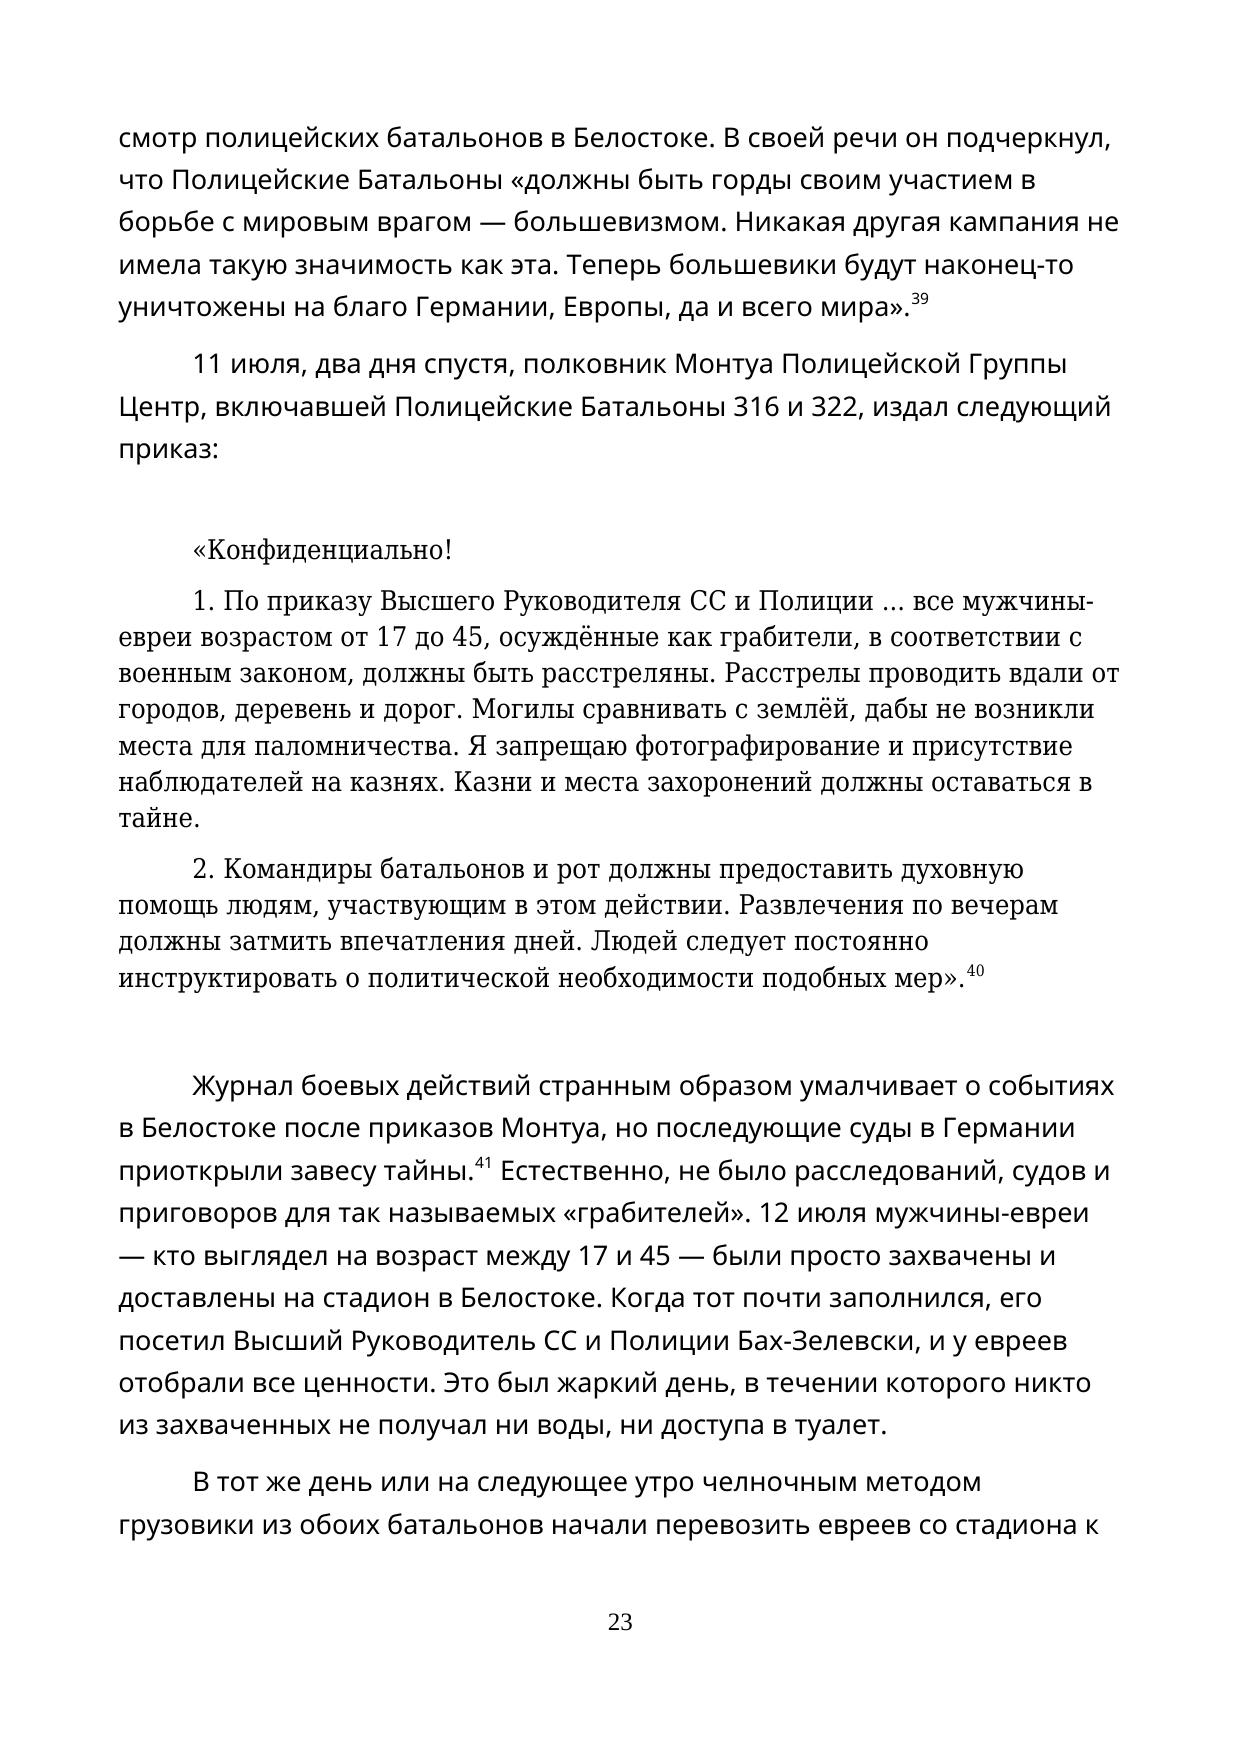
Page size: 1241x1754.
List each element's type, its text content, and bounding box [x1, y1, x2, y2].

text 2. Командиры батальонов и рот должны предоставить духовную помощь людям, участвующим в этом действии. Развлечения по вечерам должны затмить впечатления дней. Людей следует постоянно инструктировать о политической необходимости подобных мер». [118, 853, 1122, 993]
text Журнал боевых действий странным образом умалчивает о событиях в Белостоке после приказов Монтуа, но последующие суды в Германии приоткрыли завесу тайны. Естественно, не было расследований, судов и приговоров для так называемых «грабителей». 12 июля мужчины-евреи — кто выглядел на возраст между 17 и 45 — были просто захвачены и доставлены на стадион в Белостоке. Когда тот почти заполнился, его посетил Высший Руководитель СС и Полиции Бах-Зелевски, и у евреев отобрали все ценности. Это был жаркий день, в течении которого никто из захваченных не получал ни воды, ни доступа в туалет. [118, 1067, 1122, 1443]
text «Конфиденциально! [118, 534, 1122, 566]
text 1. По приказу Высшего Руководителя СС и Полиции ... все мужчины-евреи возрастом от 17 до 45, осуждённые как грабители, в соответствии с военным законом, должны быть расстреляны. Расстрелы проводить вдали от городов, деревень и дорог. Могилы сравнивать с землёй, дабы не возникли места для паломничества. Я запрещаю фотографирование и присутствие наблюдателей на казнях. Казни и места захоронений должны оставаться в тайне. [118, 585, 1122, 834]
text В тот же день или на следующее утро челночным методом грузовики из обоих батальонов начали перевозить евреев со стадиона к [118, 1463, 1122, 1542]
text смотр полицейских батальонов в Белостоке. В своей речи он подчеркнул, что Полицейские Батальоны «должны быть горды своим участием в борьбе с мировым врагом — большевизмом. Никакая другая кампания не имела такую значимость как эта. Теперь большевики будут наконец-то уничтожены на благо Германии, Европы, да и всего мира». [118, 118, 1122, 324]
text 11 июля, два дня спустя, полковник Монтуа Полицейской Группы Центр, включавшей Полицейские Батальоны 316 и 322, издал следующий приказ: [118, 345, 1122, 466]
